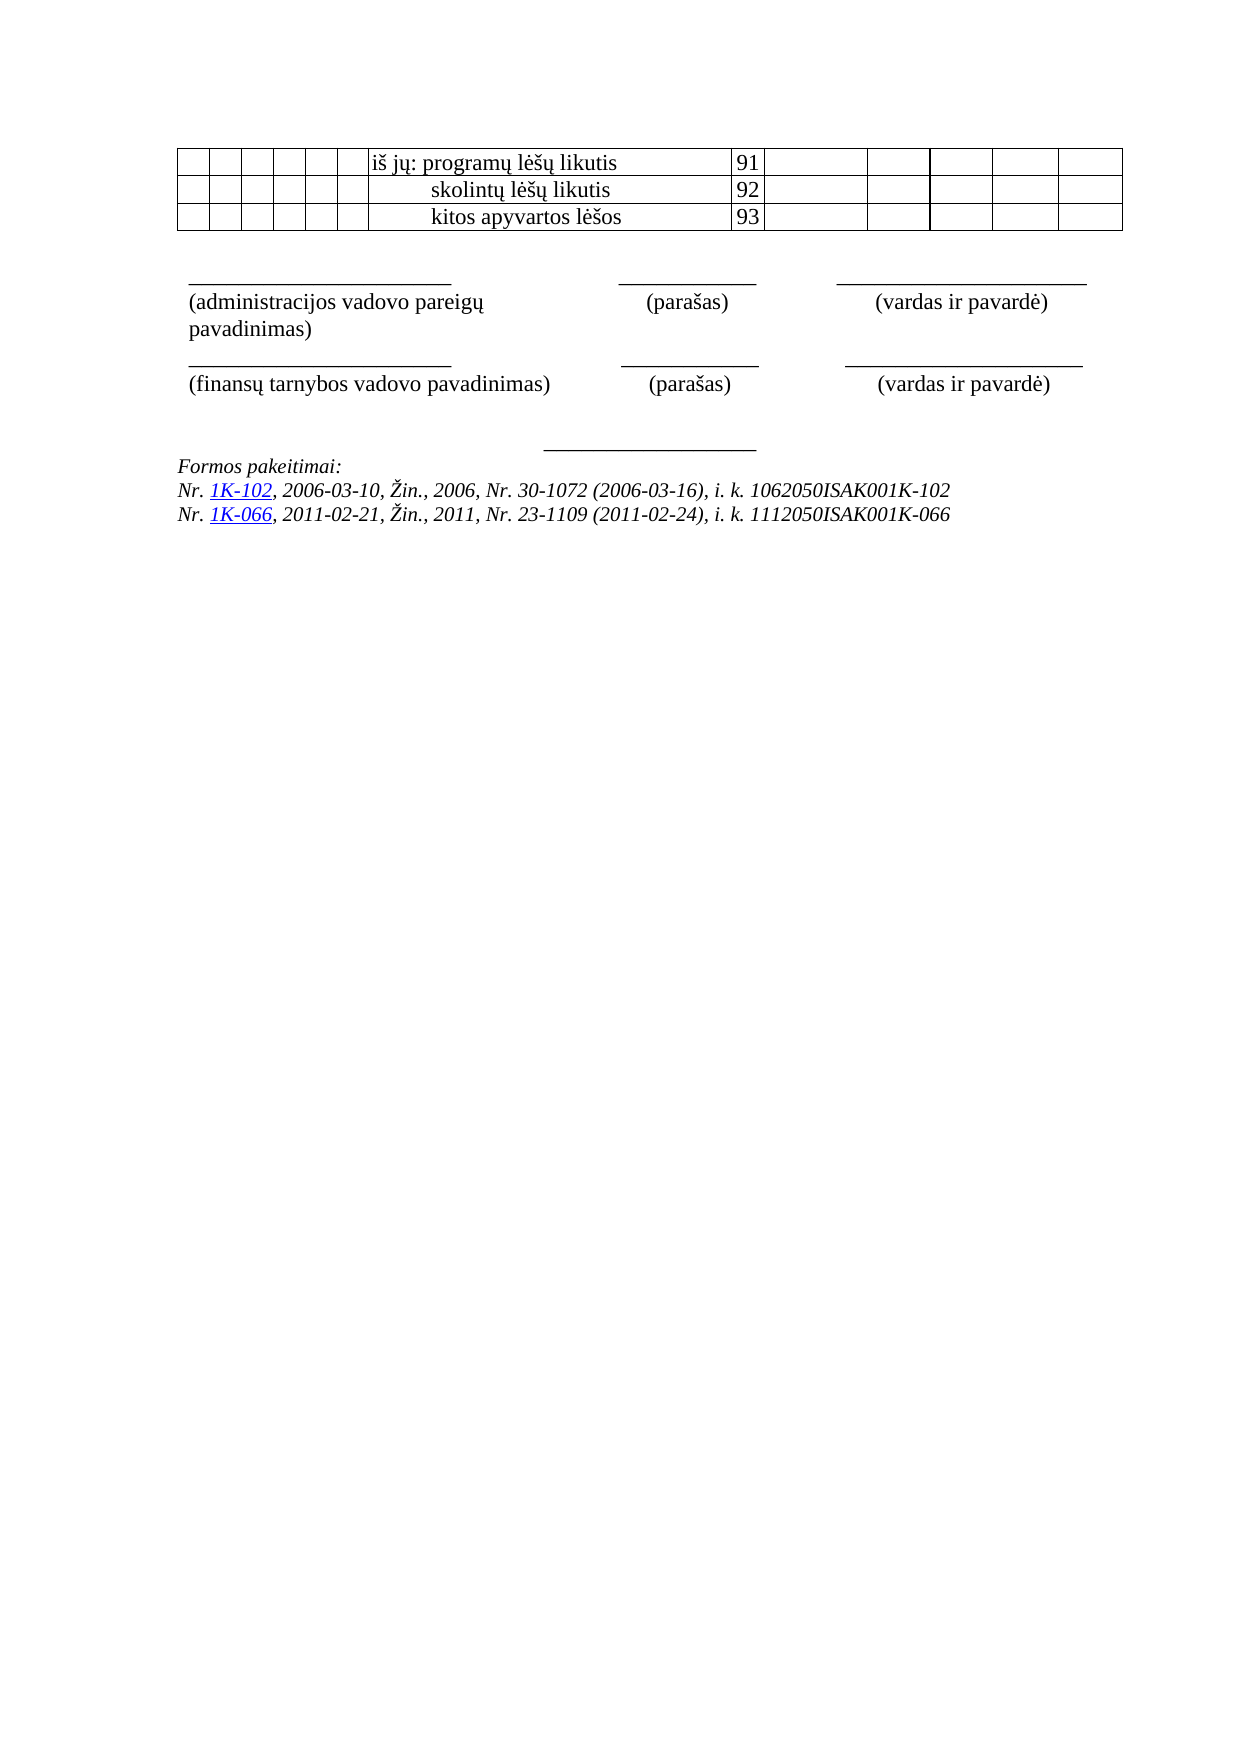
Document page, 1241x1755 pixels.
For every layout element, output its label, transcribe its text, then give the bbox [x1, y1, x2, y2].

table_cell [868, 149, 929, 175]
table_cell [210, 204, 241, 230]
table_header _____________________ (administracijos vadovo pareigų pavadinimas) [177, 260, 573, 341]
table_cell [765, 149, 867, 175]
table_cell ___________ (parašas) [574, 341, 806, 396]
table_cell iš jų: programų lėšų likutis [369, 149, 731, 175]
table_cell kitos apyvartos lėšos [369, 204, 731, 230]
table_cell [178, 176, 209, 202]
table_cell [993, 204, 1058, 230]
text Nr. 1K-102, 2006-03-10, Žin., 2006, Nr. 30-1072 (2006-03-16), i. k. 1062050ISAK001K-102 [177, 478, 1122, 502]
table_cell [993, 149, 1058, 175]
table_cell [210, 149, 241, 175]
table_cell [306, 176, 337, 202]
table_header ___________ (parašas) [574, 260, 801, 341]
table_cell [868, 204, 929, 230]
table_cell [931, 204, 992, 230]
table_cell [274, 204, 305, 230]
table_cell [931, 149, 992, 175]
table_cell [210, 176, 241, 202]
table_cell [274, 176, 305, 202]
table_cell [931, 176, 992, 202]
table_cell [765, 204, 867, 230]
text _________________ [177, 425, 1122, 454]
table_cell 93 [732, 204, 764, 230]
table_cell [993, 176, 1058, 202]
table_cell ___________________ (vardas ir pavardė) [806, 341, 1122, 396]
table_cell [306, 149, 337, 175]
table_cell [338, 204, 368, 230]
table_header ____________________ (vardas ir pavardė) [801, 260, 1122, 341]
table_cell [868, 176, 929, 202]
table_cell [178, 149, 209, 175]
table_cell [338, 149, 368, 175]
table_cell [242, 204, 273, 230]
table_cell [306, 204, 337, 230]
table_cell skolintų lėšų likutis [369, 176, 731, 202]
table_cell [242, 149, 273, 175]
table_cell 92 [732, 176, 764, 202]
table_cell [765, 176, 867, 202]
table_cell [1059, 204, 1122, 230]
table_cell [274, 149, 305, 175]
table_cell [338, 176, 368, 202]
table_cell [1059, 176, 1122, 202]
table_cell [242, 176, 273, 202]
table_cell _____________________ (finansų tarnybos vadovo pavadinimas) [177, 341, 573, 396]
table_cell [178, 204, 209, 230]
text Nr. 1K-066, 2011-02-21, Žin., 2011, Nr. 23-1109 (2011-02-24), i. k. 1112050ISAK001K-066 [177, 502, 1122, 526]
text Formos pakeitimai: [177, 454, 1122, 478]
table_cell 91 [732, 149, 764, 175]
table_cell [1059, 149, 1122, 175]
